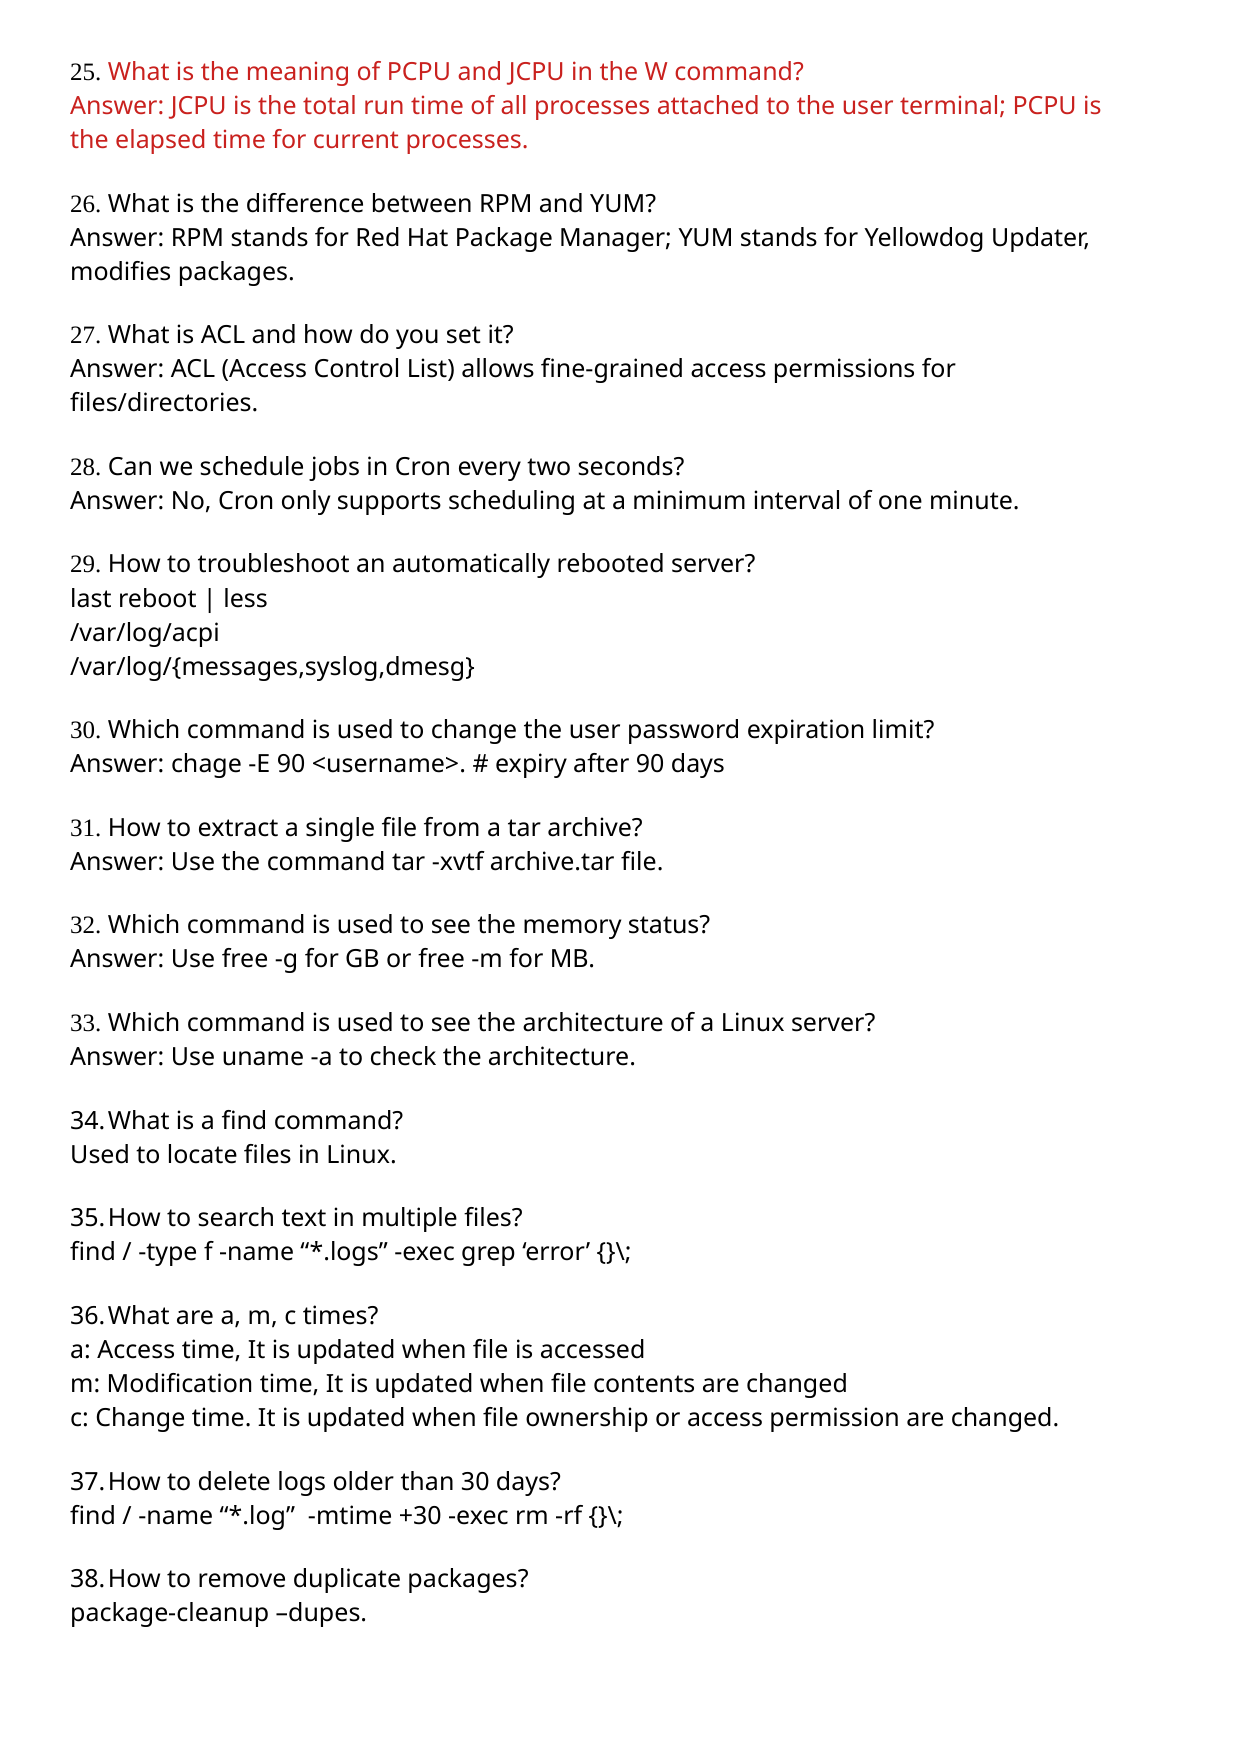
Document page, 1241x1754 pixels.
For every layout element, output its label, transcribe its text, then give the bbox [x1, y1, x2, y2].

list What are a, m, c times? a: Access time, It is updated when file is accessed m: Modification time, It is updated when file contents are changed c: Change time. It is updated when file ownership or access permission are changed. [70, 1297, 1129, 1434]
list Can we schedule jobs in Cron every two seconds? Answer: No, Cron only supports scheduling at a minimum interval of one minute. [70, 448, 1129, 517]
list Which command is used to see the architecture of a Linux server? Answer: Use uname -a to check the architecture. [70, 1005, 1129, 1073]
list What is a find command? Used to locate files in Linux. [70, 1102, 1129, 1170]
list What is the meaning of PCPU and JCPU in the W command? Answer: JCPU is the total run time of all processes attached to the user terminal; PCPU is the elapsed time for current processes. [70, 53, 1129, 156]
list How to troubleshoot an automatically rebooted server? last reboot | less /var/log/acpi /var/log/{messages,syslog,dmesg} [70, 546, 1129, 682]
list How to delete logs older than 30 days? find / -name “*.log” -mtime +30 -exec rm -rf {}\; [70, 1463, 1129, 1531]
list Which command is used to see the memory status? Answer: Use free -g for GB or free -m for MB. [70, 907, 1129, 975]
list How to search text in multiple files? find / -type f -name “*.logs” -exec grep ‘error’ {}\; [70, 1200, 1129, 1268]
list What is ACL and how do you set it? Answer: ACL (Access Control List) allows fine-grained access permissions for files/directories. [70, 317, 1129, 419]
list How to remove duplicate packages? package-cleanup –dupes. [70, 1561, 1129, 1629]
list How to extract a single file from a tar archive? Answer: Use the command tar -xvtf archive.tar file. [70, 809, 1129, 878]
list What is the difference between RPM and YUM? Answer: RPM stands for Red Hat Package Manager; YUM stands for Yellowdog Updater, modifies packages. [70, 185, 1129, 287]
list Which command is used to change the user password expiration limit? Answer: chage -E 90 <username>. # expiry after 90 days [70, 712, 1129, 780]
